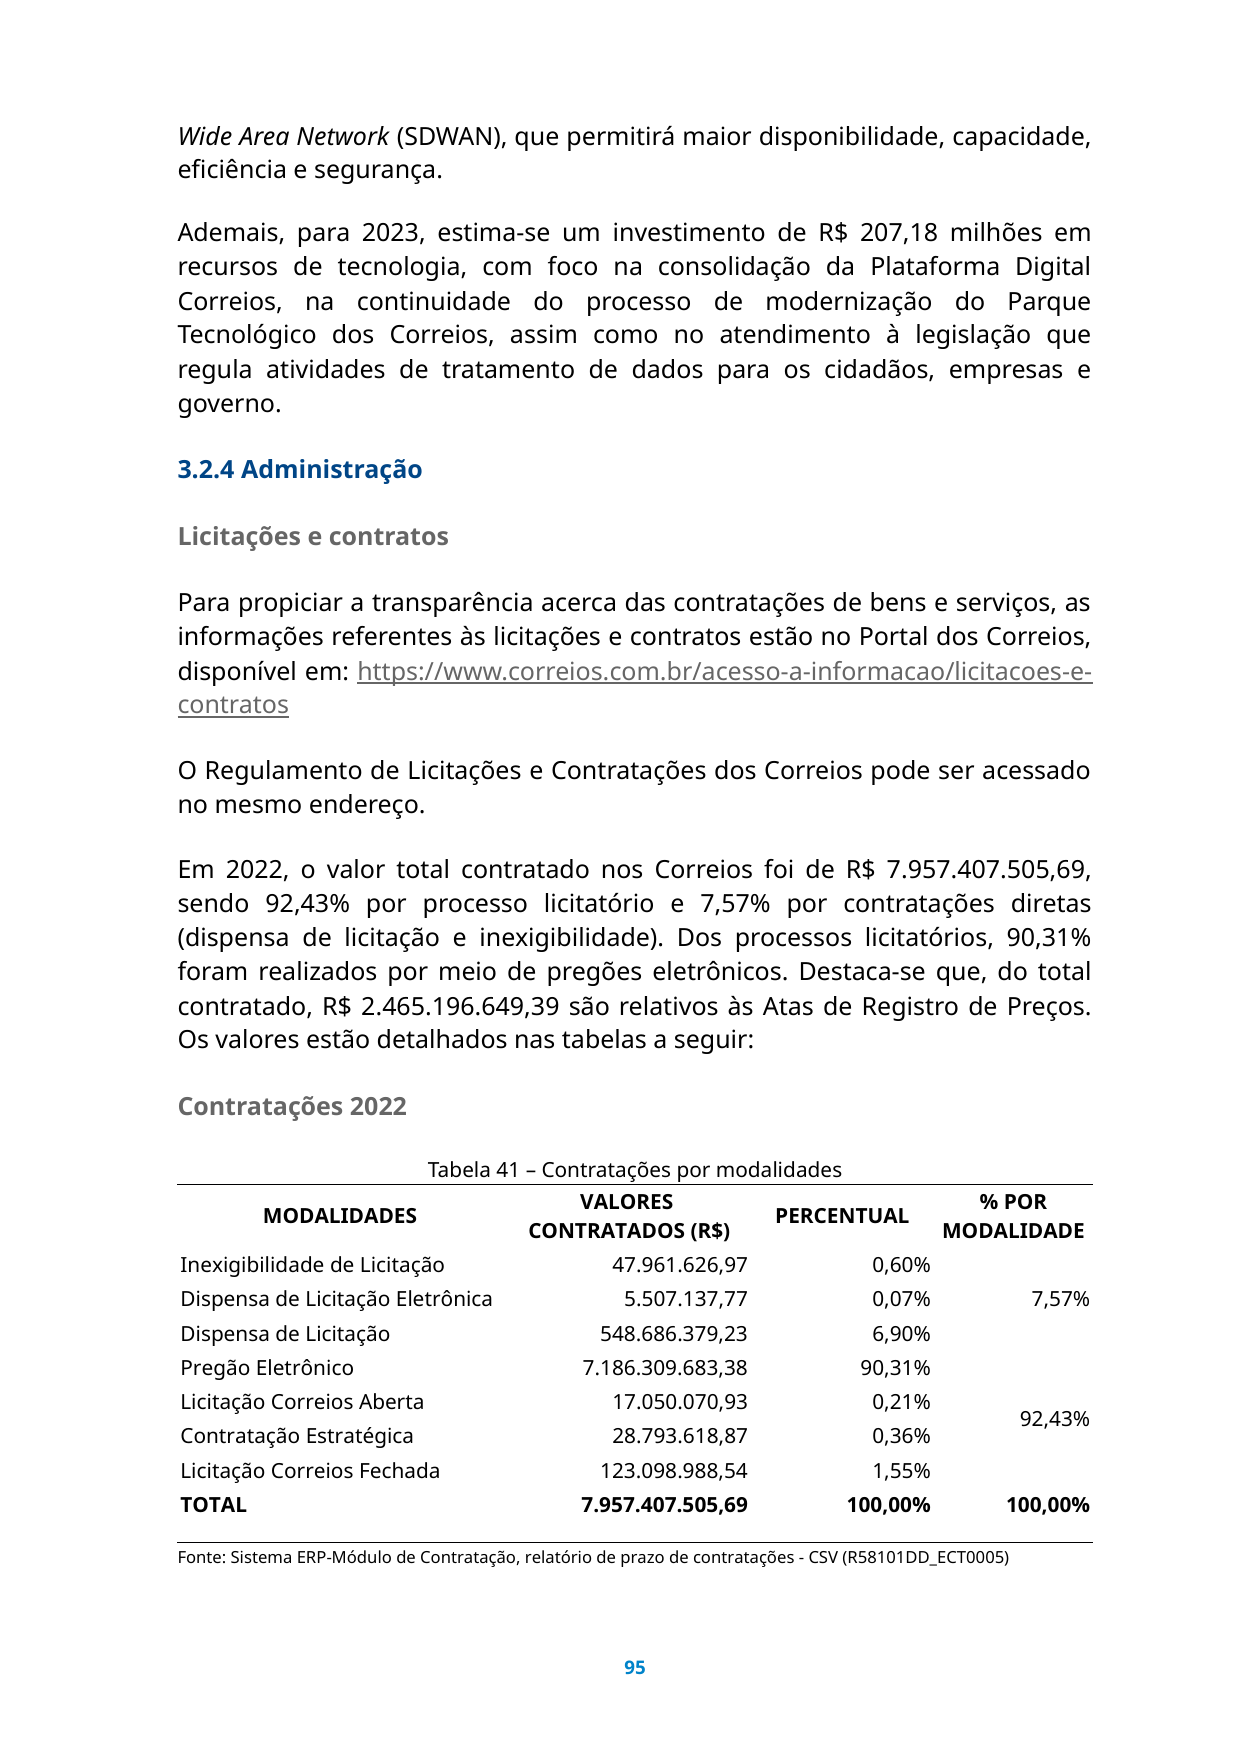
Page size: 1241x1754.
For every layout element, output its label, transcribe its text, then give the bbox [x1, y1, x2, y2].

text Para propiciar a transparência acerca das contratações de bens e serviços, as informações referentes às licitações e contratos estão no Portal dos Correios, disponível em: https://www.correios.com.br/acesso-a-informacao/licitacoes-e-contratos [177, 585, 1092, 721]
text Contratações 2022 [177, 1089, 1092, 1123]
table_cell 7.186.309.683,38 [502, 1350, 751, 1384]
table_cell 0,07% [751, 1281, 933, 1316]
table_cell 17.050.070,93 [502, 1384, 751, 1418]
table_cell 5.507.137,77 [502, 1281, 751, 1316]
text Wide Area Network (SDWAN), que permitirá maior disponibilidade, capacidade, eficiência e segurança. [177, 118, 1092, 186]
table_cell Dispensa de Licitação [177, 1316, 502, 1350]
table_header PERCENTUAL [751, 1185, 933, 1247]
table_header MODALIDADES [177, 1185, 502, 1247]
table_cell Inexigibilidade de Licitação [177, 1247, 502, 1281]
table_cell 0,60% [751, 1247, 933, 1281]
text Em 2022, o valor total contratado nos Correios foi de R$ 7.957.407.505,69, sendo 92,43% por processo licitatório e 7,57% por contratações diretas (dispensa de licitação e inexigibilidade). Dos processos licitatórios, 90,31% foram realizados por meio de pregões eletrônicos. Destaca-se que, do total contratado, R$ 2.465.196.649,39 são relativos às Atas de Registro de Preços. Os valores estão detalhados nas tabelas a seguir: [177, 852, 1092, 1056]
table_cell Dispensa de Licitação Eletrônica [177, 1281, 502, 1316]
table_cell 100,00% [751, 1487, 933, 1542]
table_cell 92,43% [934, 1350, 1093, 1487]
text Tabela 41 – Contratações por modalidades [177, 1155, 1092, 1184]
table_cell Contratação Estratégica [177, 1419, 502, 1453]
text Licitações e contratos [177, 518, 1092, 552]
table_cell Pregão Eletrônico [177, 1350, 502, 1384]
table_cell TOTAL [177, 1487, 502, 1542]
table_header VALORES CONTRATADOS (R$) [502, 1185, 751, 1247]
table_cell 90,31% [751, 1350, 933, 1384]
table_cell 7.957.407.505,69 [502, 1487, 751, 1542]
table_cell 100,00% [934, 1487, 1093, 1542]
table_cell 28.793.618,87 [502, 1419, 751, 1453]
table_cell Licitação Correios Fechada [177, 1453, 502, 1487]
table_cell 6,90% [751, 1316, 933, 1350]
table_cell 123.098.988,54 [502, 1453, 751, 1487]
text Ademais, para 2023, estima-se um investimento de R$ 207,18 milhões em recursos de tecnologia, com foco na consolidação da Plataforma Digital Correios, na continuidade do processo de modernização do Parque Tecnológico dos Correios, assim como no atendimento à legislação que regula atividades de tratamento de dados para os cidadãos, empresas e governo. [177, 215, 1092, 419]
table_cell 0,36% [751, 1419, 933, 1453]
table_cell 47.961.626,97 [502, 1247, 751, 1281]
table_cell Licitação Correios Aberta [177, 1384, 502, 1418]
table_cell 548.686.379,23 [502, 1316, 751, 1350]
table_cell 7,57% [934, 1247, 1093, 1350]
table_header % POR MODALIDADE [934, 1185, 1093, 1247]
text Fonte: Sistema ERP-Módulo de Contratação, relatório de prazo de contratações - CSV (R58101DD_ECT0005) [177, 1543, 1092, 1568]
text 3.2.4 Administração [177, 452, 1092, 486]
table_cell 1,55% [751, 1453, 933, 1487]
text O Regulamento de Licitações e Contratações dos Correios pode ser acessado no mesmo endereço. [177, 752, 1092, 821]
table_cell 0,21% [751, 1384, 933, 1418]
